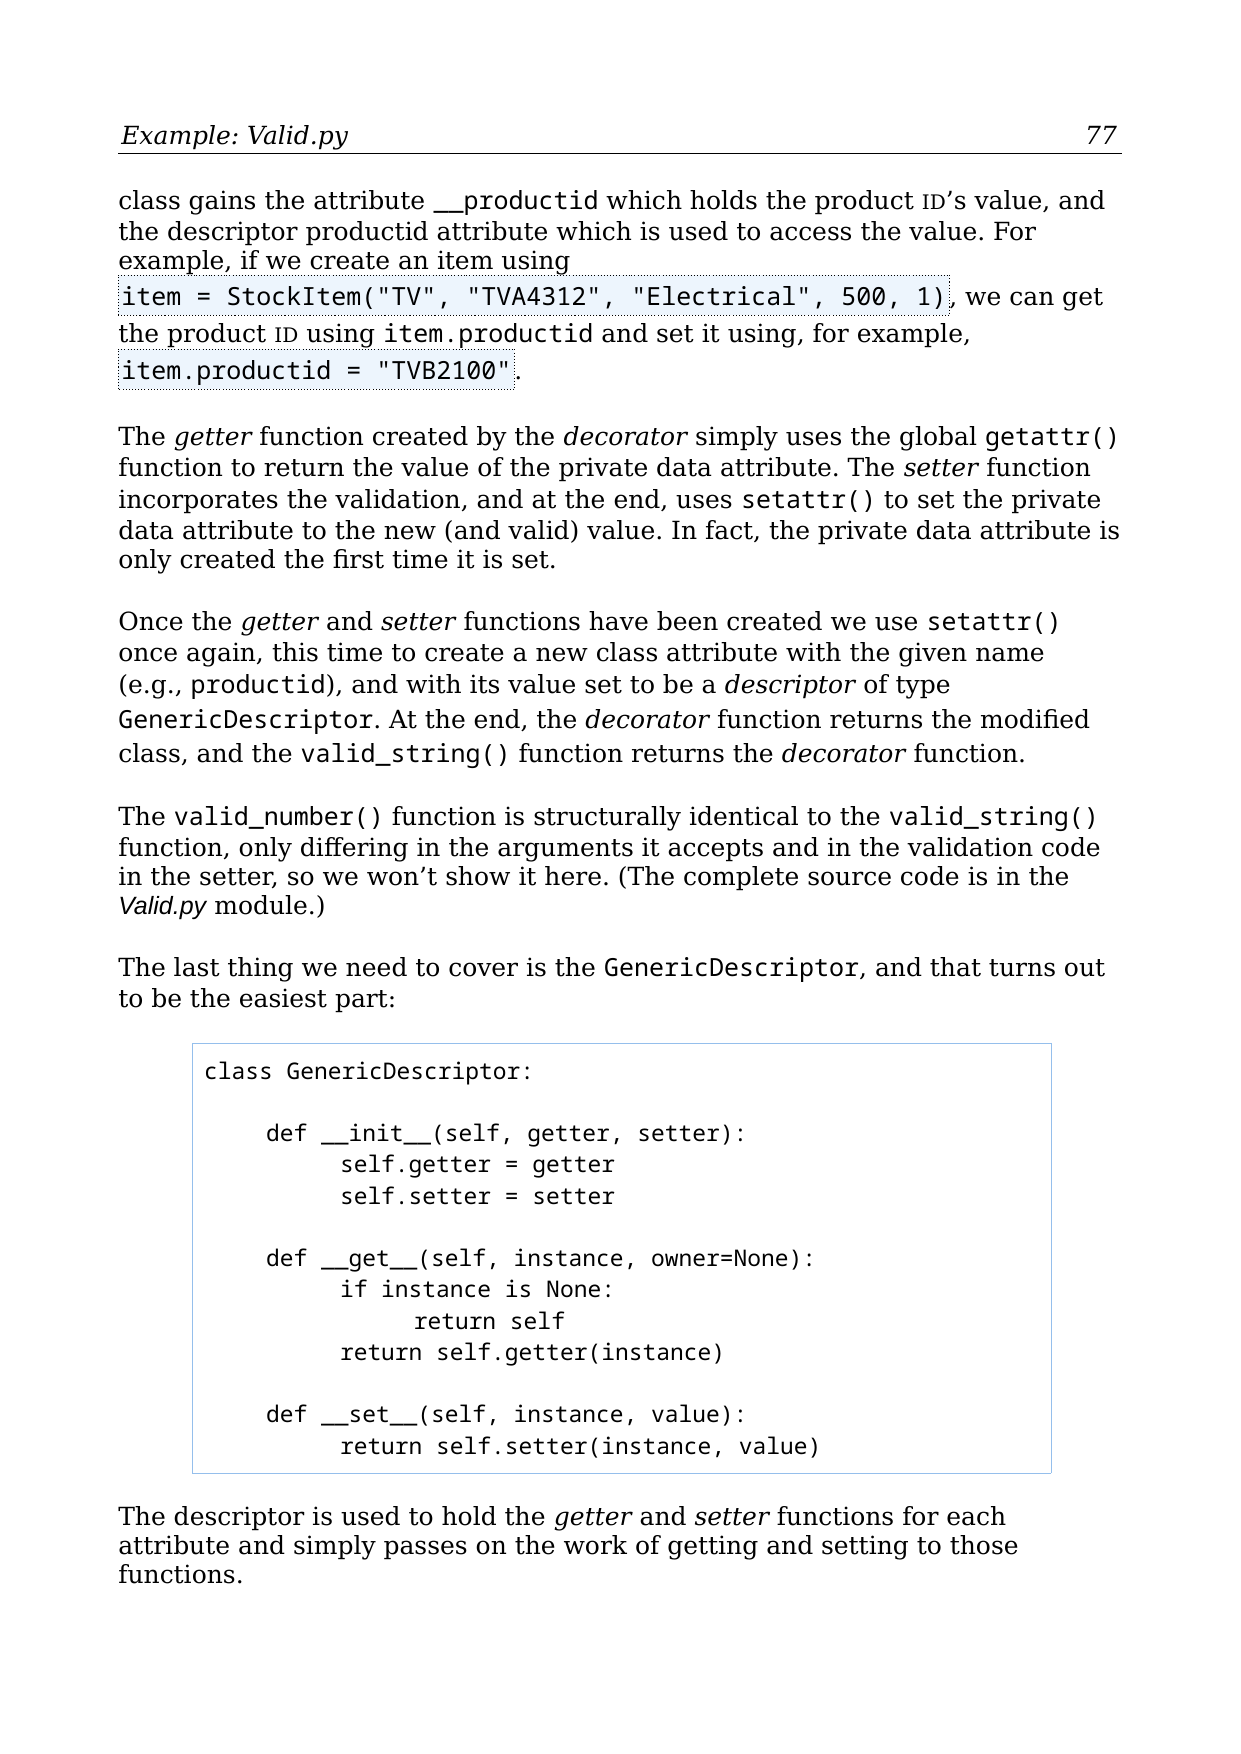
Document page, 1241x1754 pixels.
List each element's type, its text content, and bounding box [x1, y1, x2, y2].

text The descriptor is used to hold the getter and setter functions for each attribute and simply passes on the work of getting and setting to those functions. [118, 1502, 1122, 1590]
text class gains the attribute __productid which holds the product id’s value, and the descriptor productid attribute which is used to access the value. For example, if we create an item using item = StockItem("TV", "TVA4312", "Electrical", 500, 1), we can get the product id using item.productid and set it using, for example, item.productid = "TVB2100". [118, 183, 1122, 389]
text return self.setter(instance, value) [193, 1418, 1051, 1473]
text The getter function created by the decorator simply uses the global getattr() function to return the value of the private data attribute. The setter function incorporates the validation, and at the end, uses setattr() to set the private data attribute to the new (and valid) value. In fact, the private data attribute is only created the first time it is set. [118, 419, 1122, 574]
text return self [193, 1293, 1051, 1324]
text The last thing we need to cover is the GenericDescriptor, and that turns out to be the easiest part: [118, 950, 1122, 1013]
text class GenericDescriptor: [193, 1044, 1051, 1074]
text def __set__(self, instance, value): [193, 1387, 1051, 1418]
text Once the getter and setter functions have been created we use setattr() once again, this time to create a new class attribute with the given name (e.g., productid), and with its value set to be a descriptor of type GenericDescriptor. At the end, the decorator function returns the modified class, and the valid_string() function returns the decorator function. [118, 604, 1122, 769]
text if instance is None: [193, 1262, 1051, 1293]
text self.setter = setter [193, 1168, 1051, 1199]
text self.getter = getter [193, 1137, 1051, 1168]
text def __init__(self, getter, setter): [193, 1105, 1051, 1137]
text The valid_number() function is structurally identical to the valid_string() function, only differing in the arguments it accepts and in the validation code in the setter, so we won’t show it here. (The complete source code is in the Valid.py module.) [118, 799, 1122, 921]
text def __get__(self, instance, owner=None): [193, 1230, 1051, 1262]
text return self.getter(instance) [193, 1324, 1051, 1355]
